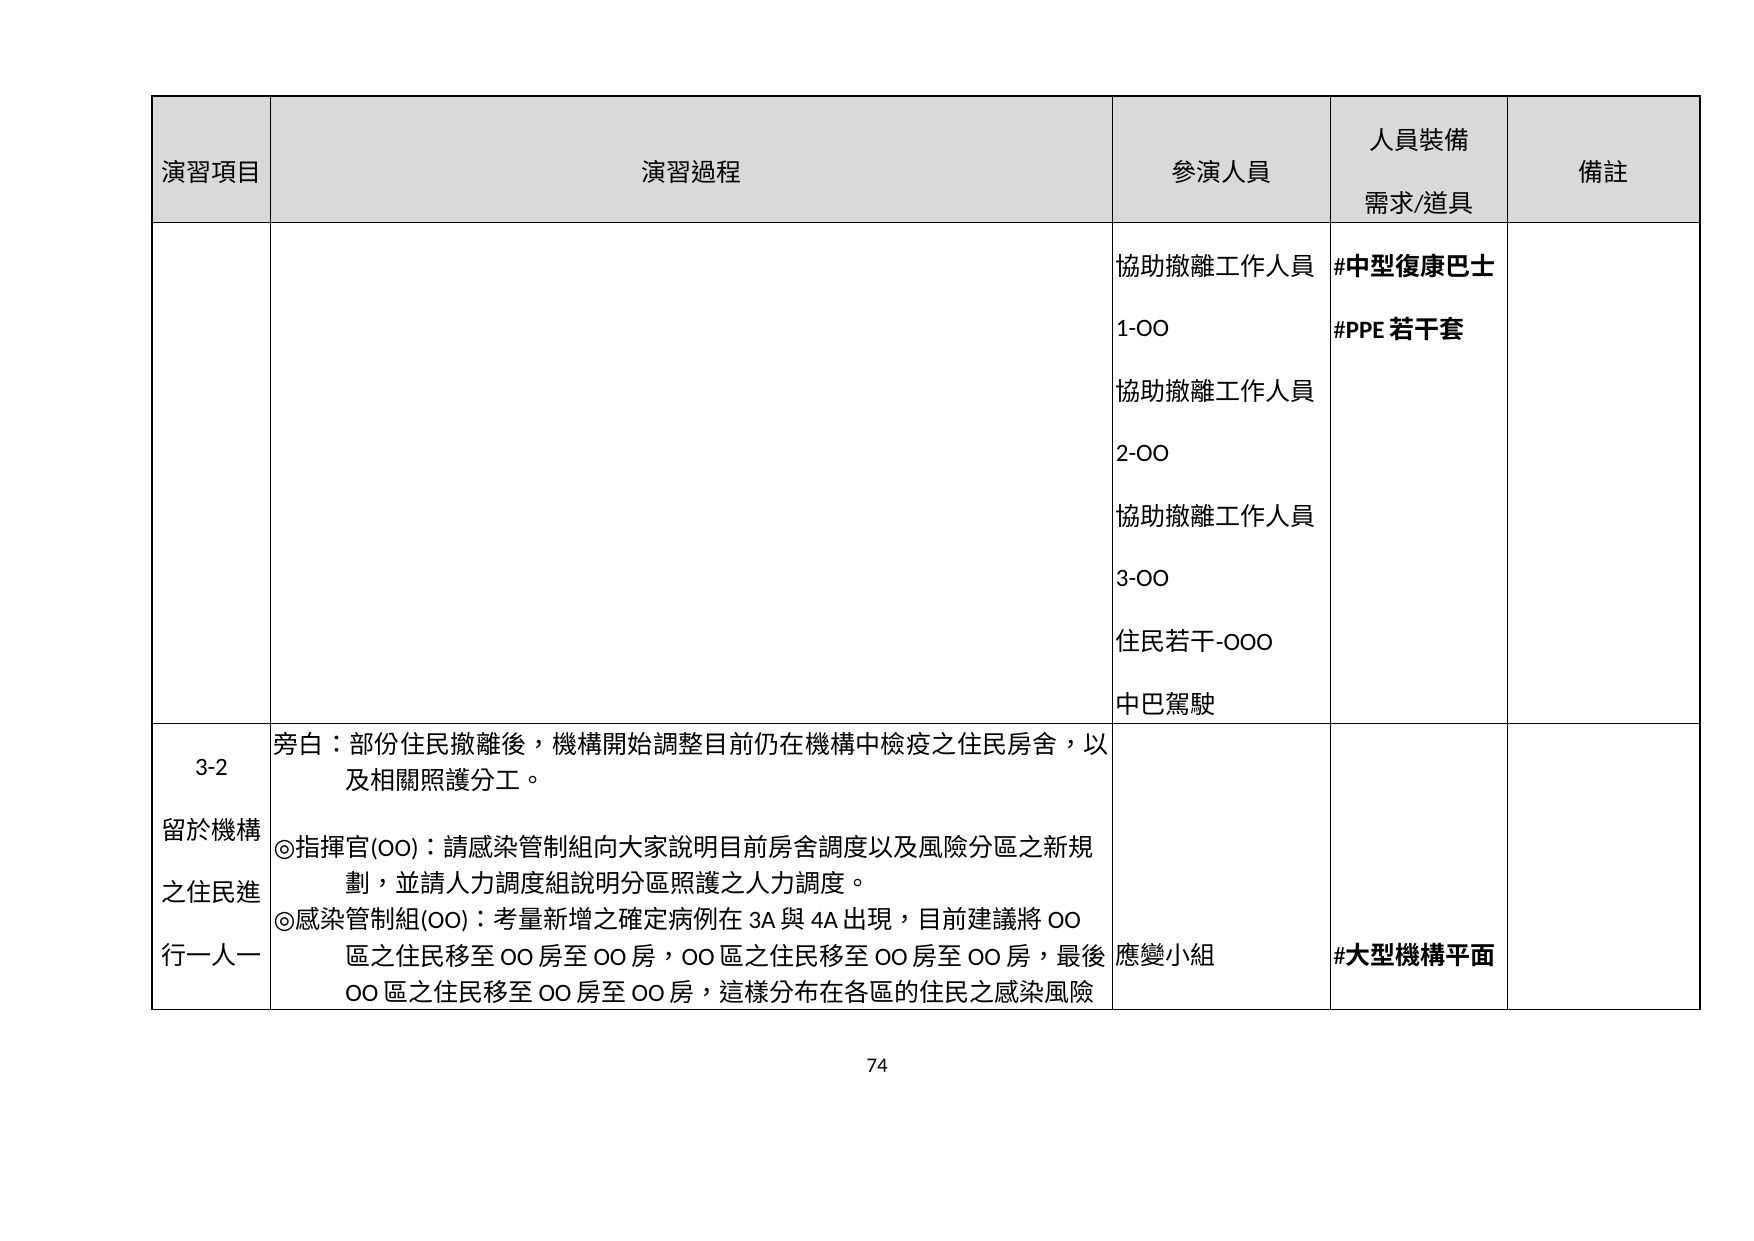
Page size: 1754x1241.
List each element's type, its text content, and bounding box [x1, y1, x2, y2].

table_cell [1508, 724, 1699, 1008]
table_cell #大型機構平面 [1331, 724, 1507, 1008]
table_cell [153, 223, 270, 723]
table_header 備註 [1508, 97, 1699, 222]
table_cell #中型復康巴士 #PPE若干套 [1331, 223, 1507, 723]
table_header 參演人員 [1113, 97, 1330, 222]
table_header 人員裝備 需求/道具 [1331, 97, 1507, 222]
table_cell 協助撤離工作人員1-OO 協助撤離工作人員2-OO 協助撤離工作人員3-OO 住民若干-OOO 中巴駕駛 [1113, 223, 1330, 723]
table_cell [271, 223, 1112, 723]
table_cell [1508, 223, 1699, 723]
table_header 演習過程 [271, 97, 1112, 222]
table_cell 旁白：部份住民撤離後，機構開始調整目前仍在機構中檢疫之住民房舍，以及相關照護分工。 ◎指揮官(OO)：請感染管制組向大家說明目前房舍調度以及風險分區之新規劃，並請人力調度組說明分區照護之人力調度。 ◎感染管制組(OO)：考量新增之確定病例在3A與4A出現，目前建議將OO區之住民移至OO房至OO房，OO區之住民移至OO房至OO房，最後OO區之住民移至OO房至OO房，這樣分布在各區的住民之感染風險 [271, 724, 1112, 1008]
table_cell 3-2 留於機構之住民進行一人一 [153, 724, 270, 1008]
table_cell 應變小組 [1113, 724, 1330, 1008]
table_header 演習項目 [153, 97, 270, 222]
